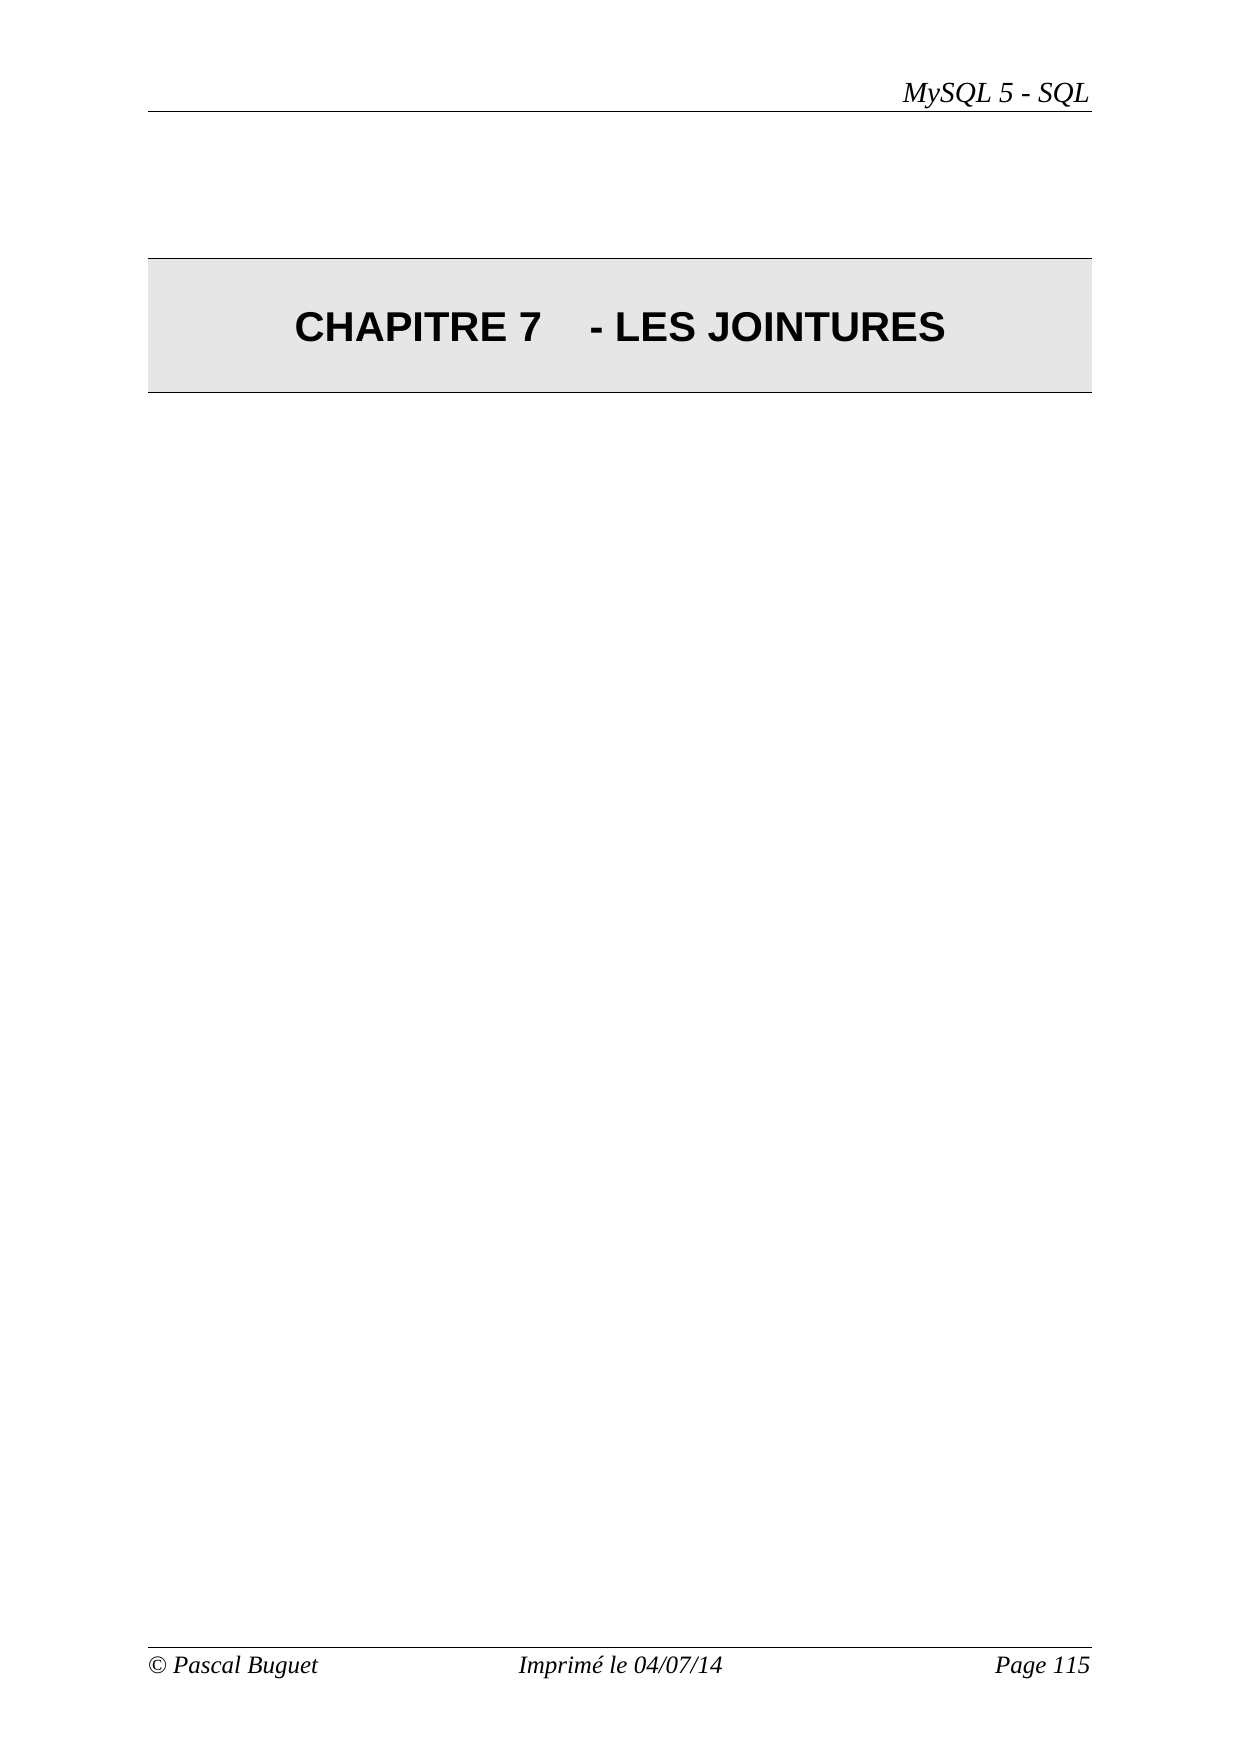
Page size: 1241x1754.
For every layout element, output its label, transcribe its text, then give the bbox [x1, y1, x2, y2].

subtitle - LES JOINTURES [148, 259, 1092, 392]
